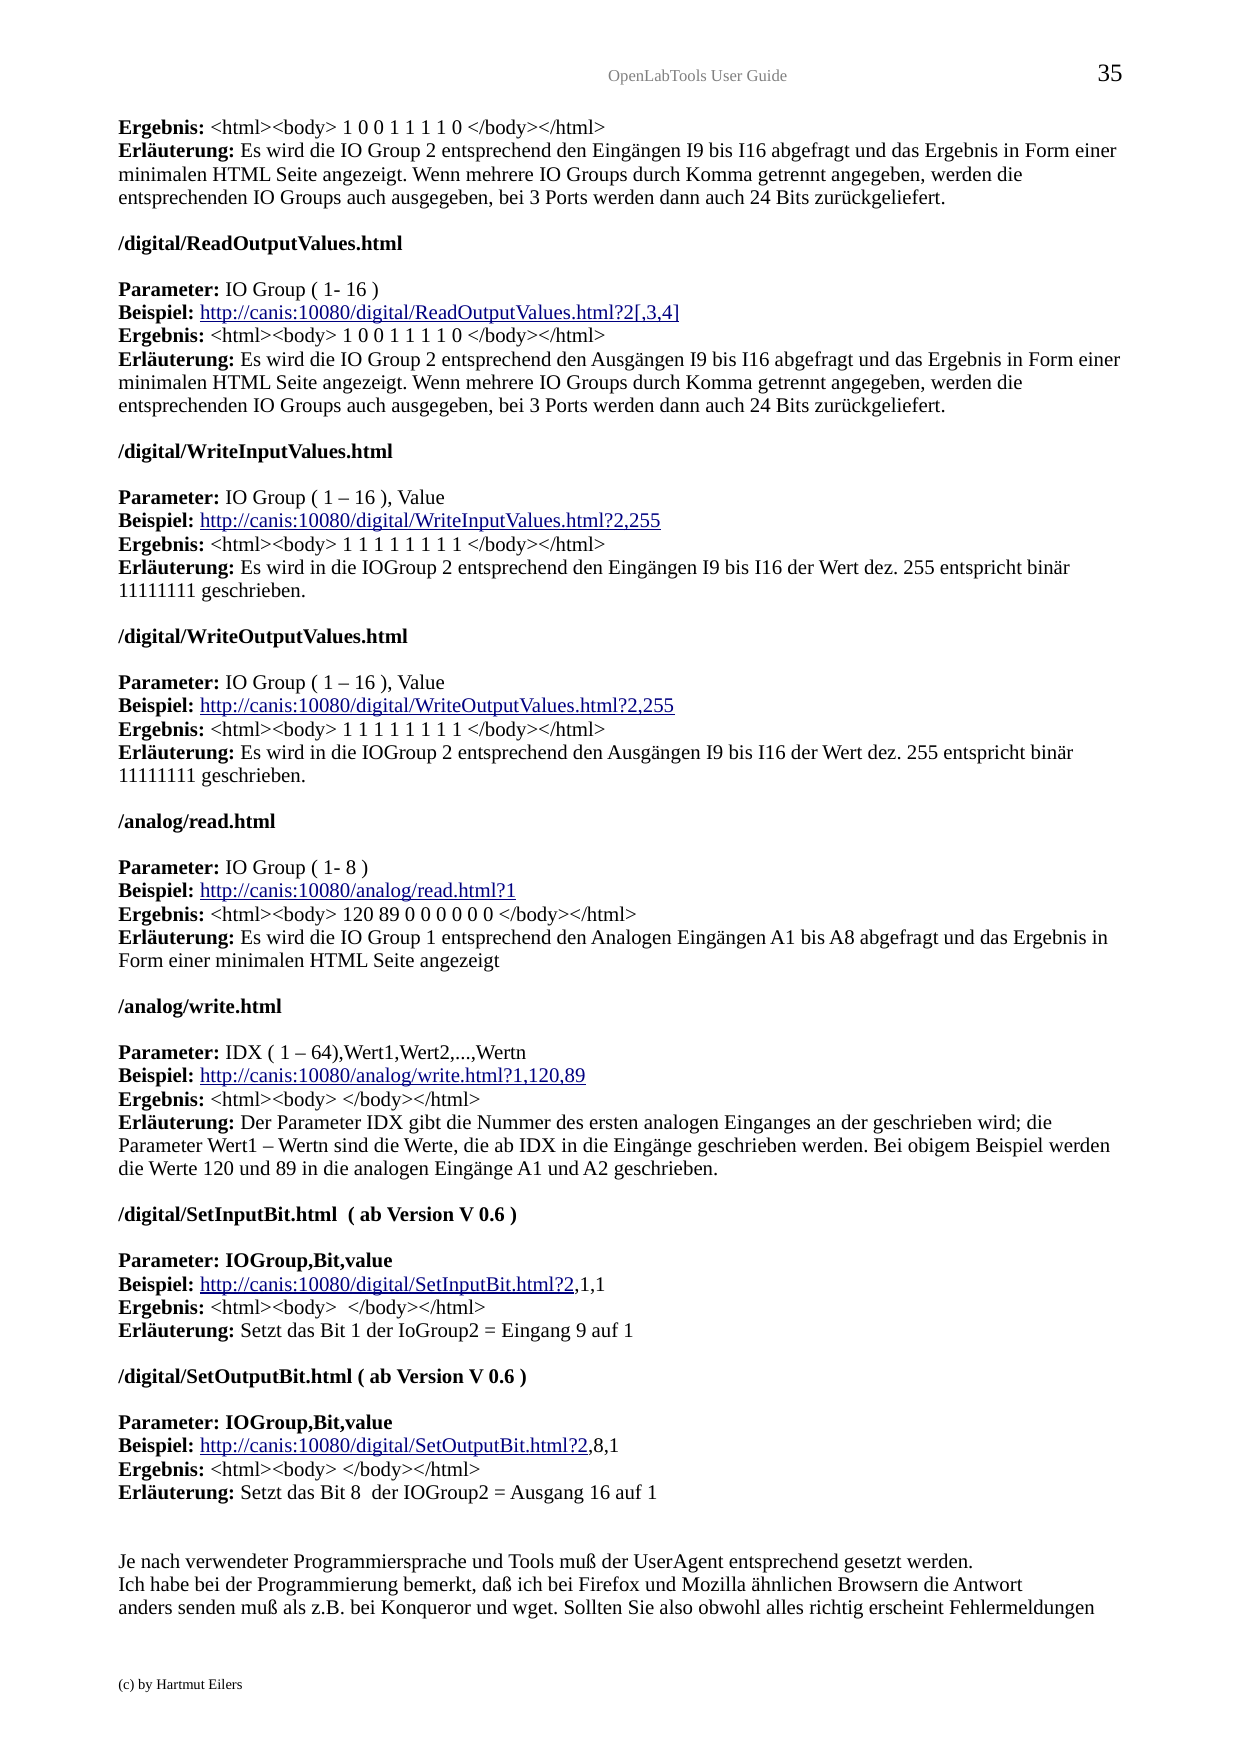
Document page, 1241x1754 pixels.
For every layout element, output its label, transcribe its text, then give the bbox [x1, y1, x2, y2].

text Erläuterung: Setzt das Bit 8 der IOGroup2 = Ausgang 16 auf 1 [118, 1481, 1122, 1504]
text Ergebnis: <html><body> 1 0 0 1 1 1 1 0 </body></html> [118, 324, 1122, 347]
text Erläuterung: Es wird in die IOGroup 2 entsprechend den Eingängen I9 bis I16 der Wert dez. 255 entspricht binär 11111111 geschrieben. [118, 556, 1122, 602]
text Ergebnis: <html><body> </body></html> [118, 1457, 1122, 1481]
text Parameter: IOGroup,Bit,value [118, 1411, 1122, 1434]
text anders senden muß als z.B. bei Konqueror und wget. Sollten Sie also obwohl alles richtig erscheint Fehlermeldungen [118, 1596, 1122, 1619]
text Beispiel: http://canis:10080/digital/SetOutputBit.html?2,8,1 [118, 1434, 1122, 1457]
text /digital/WriteInputValues.html [118, 440, 1122, 463]
text Parameter: IO Group ( 1 – 16 ), Value [118, 671, 1122, 694]
text Parameter: IO Group ( 1- 8 ) [118, 856, 1122, 879]
text /digital/SetOutputBit.html ( ab Version V 0.6 ) [118, 1365, 1122, 1388]
text Beispiel: http://canis:10080/digital/WriteOutputValues.html?2,255 [118, 694, 1122, 717]
text Beispiel: http://canis:10080/digital/ReadOutputValues.html?2[,3,4] [118, 301, 1122, 324]
text Erläuterung: Es wird die IO Group 1 entsprechend den Analogen Eingängen A1 bis A8 abgefragt und das Ergebnis in Form einer minimalen HTML Seite angezeigt [118, 926, 1122, 972]
text Ergebnis: <html><body> </body></html> [118, 1087, 1122, 1111]
text Je nach verwendeter Programmiersprache und Tools muß der UserAgent entsprechend gesetzt werden. [118, 1550, 1122, 1573]
text Ergebnis: <html><body> 1 0 0 1 1 1 1 0 </body></html> [118, 116, 1122, 139]
text Erläuterung: Es wird die IO Group 2 entsprechend den Eingängen I9 bis I16 abgefragt und das Ergebnis in Form einer minimalen HTML Seite angezeigt. Wenn mehrere IO Groups durch Komma getrennt angegeben, werden die entsprechenden IO Groups auch ausgegeben, bei 3 Ports werden dann auch 24 Bits zurückgeliefert. [118, 139, 1122, 209]
text Parameter: IO Group ( 1 – 16 ), Value [118, 486, 1122, 509]
text Beispiel: http://canis:10080/digital/SetInputBit.html?2,1,1 [118, 1272, 1122, 1296]
text Erläuterung: Es wird in die IOGroup 2 entsprechend den Ausgängen I9 bis I16 der Wert dez. 255 entspricht binär 11111111 geschrieben. [118, 741, 1122, 787]
text Erläuterung: Es wird die IO Group 2 entsprechend den Ausgängen I9 bis I16 abgefragt und das Ergebnis in Form einer minimalen HTML Seite angezeigt. Wenn mehrere IO Groups durch Komma getrennt angegeben, werden die entsprechenden IO Groups auch ausgegeben, bei 3 Ports werden dann auch 24 Bits zurückgeliefert. [118, 347, 1122, 417]
text Erläuterung: Der Parameter IDX gibt die Nummer des ersten analogen Einganges an der geschrieben wird; die Parameter Wert1 – Wertn sind die Werte, die ab IDX in die Eingänge geschrieben werden. Bei obigem Beispiel werden die Werte 120 und 89 in die analogen Eingänge A1 und A2 geschrieben. [118, 1111, 1122, 1180]
text Ich habe bei der Programmierung bemerkt, daß ich bei Firefox und Mozilla ähnlichen Browsern die Antwort [118, 1573, 1122, 1596]
text Parameter: IOGroup,Bit,value [118, 1249, 1122, 1272]
text Ergebnis: <html><body> 120 89 0 0 0 0 0 0 </body></html> [118, 902, 1122, 926]
text Parameter: IDX ( 1 – 64),Wert1,Wert2,...,Wertn [118, 1041, 1122, 1064]
text Ergebnis: <html><body> 1 1 1 1 1 1 1 1 </body></html> [118, 717, 1122, 741]
text Beispiel: http://canis:10080/analog/write.html?1,120,89 [118, 1064, 1122, 1087]
text Erläuterung: Setzt das Bit 1 der IoGroup2 = Eingang 9 auf 1 [118, 1319, 1122, 1342]
text Beispiel: http://canis:10080/analog/read.html?1 [118, 879, 1122, 902]
text Ergebnis: <html><body> 1 1 1 1 1 1 1 1 </body></html> [118, 532, 1122, 556]
text /digital/ReadOutputValues.html [118, 232, 1122, 255]
text /analog/write.html [118, 995, 1122, 1018]
text Beispiel: http://canis:10080/digital/WriteInputValues.html?2,255 [118, 509, 1122, 532]
text /digital/SetInputBit.html ( ab Version V 0.6 ) [118, 1203, 1122, 1226]
text Parameter: IO Group ( 1- 16 ) [118, 278, 1122, 301]
text /digital/WriteOutputValues.html [118, 625, 1122, 648]
text Ergebnis: <html><body> </body></html> [118, 1296, 1122, 1319]
text /analog/read.html [118, 810, 1122, 833]
